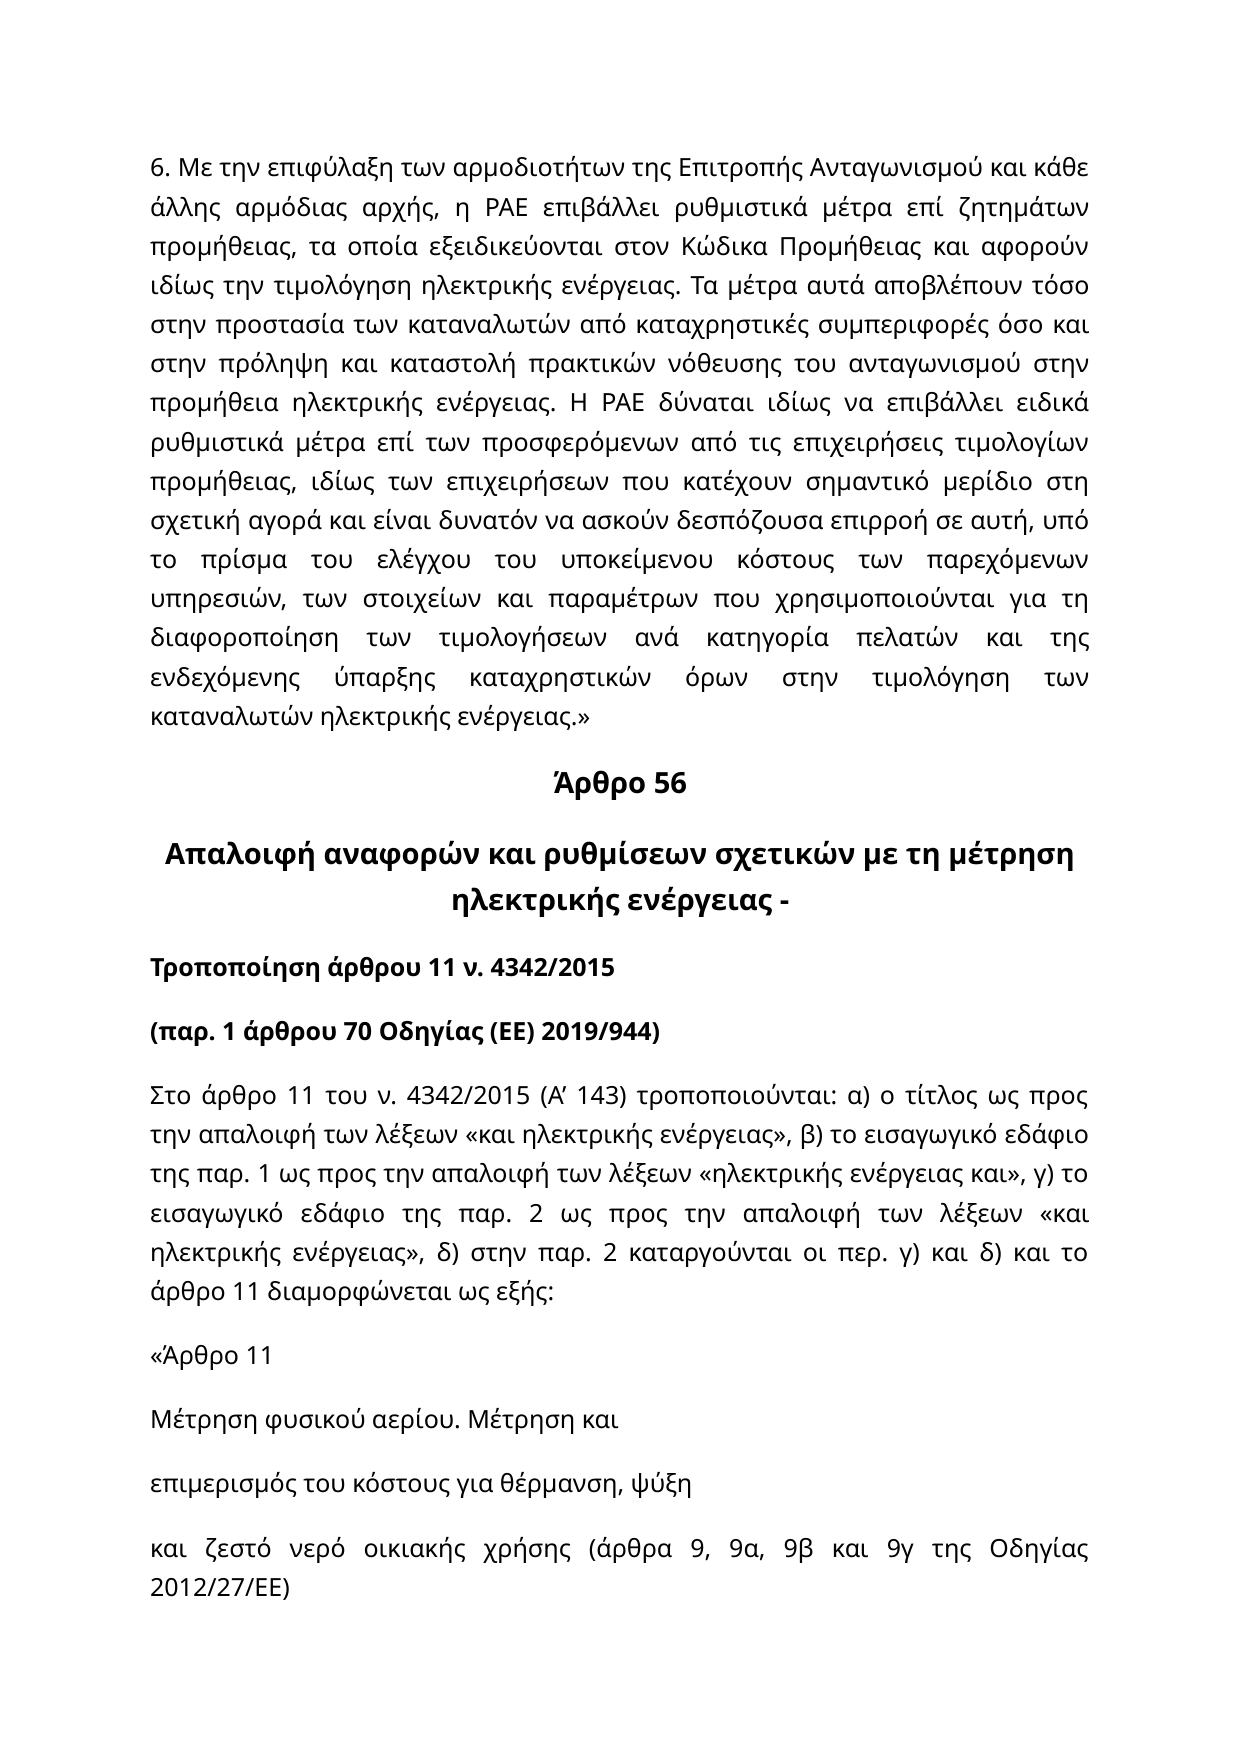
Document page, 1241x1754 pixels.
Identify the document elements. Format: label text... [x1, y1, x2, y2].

text Μέτρηση φυσικού αερίου. Μέτρηση και [150, 1402, 1090, 1436]
subtitle Άρθρο 56 [150, 762, 1090, 802]
text επιμερισμός του κόστους για θέρμανση, ψύξη [150, 1466, 1090, 1500]
text Τροποποίηση άρθρου 11 ν. 4342/2015 [150, 949, 1090, 983]
text Στο άρθρο 11 του ν. 4342/2015 (Α’ 143) τροποποιούνται: α) ο τίτλος ως προς την απαλοιφή των λέξεων «και ηλεκτρικής ενέργειας», β) το εισαγωγικό εδάφιο της παρ. 1 ως προς την απαλοιφή των λέξεων «ηλεκτρικής ενέργειας και», γ) το εισαγωγικό εδάφιο της παρ. 2 ως προς την απαλοιφή των λέξεων «και ηλεκτρικής ενέργειας», δ) στην παρ. 2 καταργούνται οι περ. γ) και δ) και το άρθρο 11 διαμορφώνεται ως εξής: [150, 1078, 1090, 1308]
text «Άρθρο 11 [150, 1338, 1090, 1372]
text (παρ. 1 άρθρου 70 Οδηγίας (ΕΕ) 2019/944) [150, 1013, 1090, 1048]
text και ζεστό νερό οικιακής χρήσης (άρθρα 9, 9α, 9β και 9γ της Οδηγίας 2012/27/ΕΕ) [150, 1530, 1090, 1603]
text 6. Με την επιφύλαξη των αρμοδιοτήτων της Επιτροπής Ανταγωνισμού και κάθε άλλης αρμόδιας αρχής, η ΡΑΕ επιβάλλει ρυθμιστικά μέτρα επί ζητημάτων προμήθειας, τα οποία εξειδικεύονται στον Κώδικα Προμήθειας και αφορούν ιδίως την τιμολόγηση ηλεκτρικής ενέργειας. Τα μέτρα αυτά αποβλέπουν τόσο στην προστασία των καταναλωτών από καταχρηστικές συμπεριφορές όσο και στην πρόληψη και καταστολή πρακτικών νόθευσης του ανταγωνισμού στην προμήθεια ηλεκτρικής ενέργειας. Η ΡΑΕ δύναται ιδίως να επιβάλλει ειδικά ρυθμιστικά μέτρα επί των προσφερόμενων από τις επιχειρήσεις τιμολογίων προμήθειας, ιδίως των επιχειρήσεων που κατέχουν σημαντικό μερίδιο στη σχετική αγορά και είναι δυνατόν να ασκούν δεσπόζουσα επιρροή σε αυτή, υπό το πρίσμα του ελέγχου του υποκείμενου κόστους των παρεχόμενων υπηρεσιών, των στοιχείων και παραμέτρων που χρησιμοποιούνται για τη διαφοροποίηση των τιμολογήσεων ανά κατηγορία πελατών και της ενδεχόμενης ύπαρξης καταχρηστικών όρων στην τιμολόγηση των καταναλωτών ηλεκτρικής ενέργειας.» [150, 150, 1090, 732]
subtitle Απαλοιφή αναφορών και ρυθμίσεων σχετικών με τη μέτρηση ηλεκτρικής ενέργειας - [150, 833, 1090, 918]
